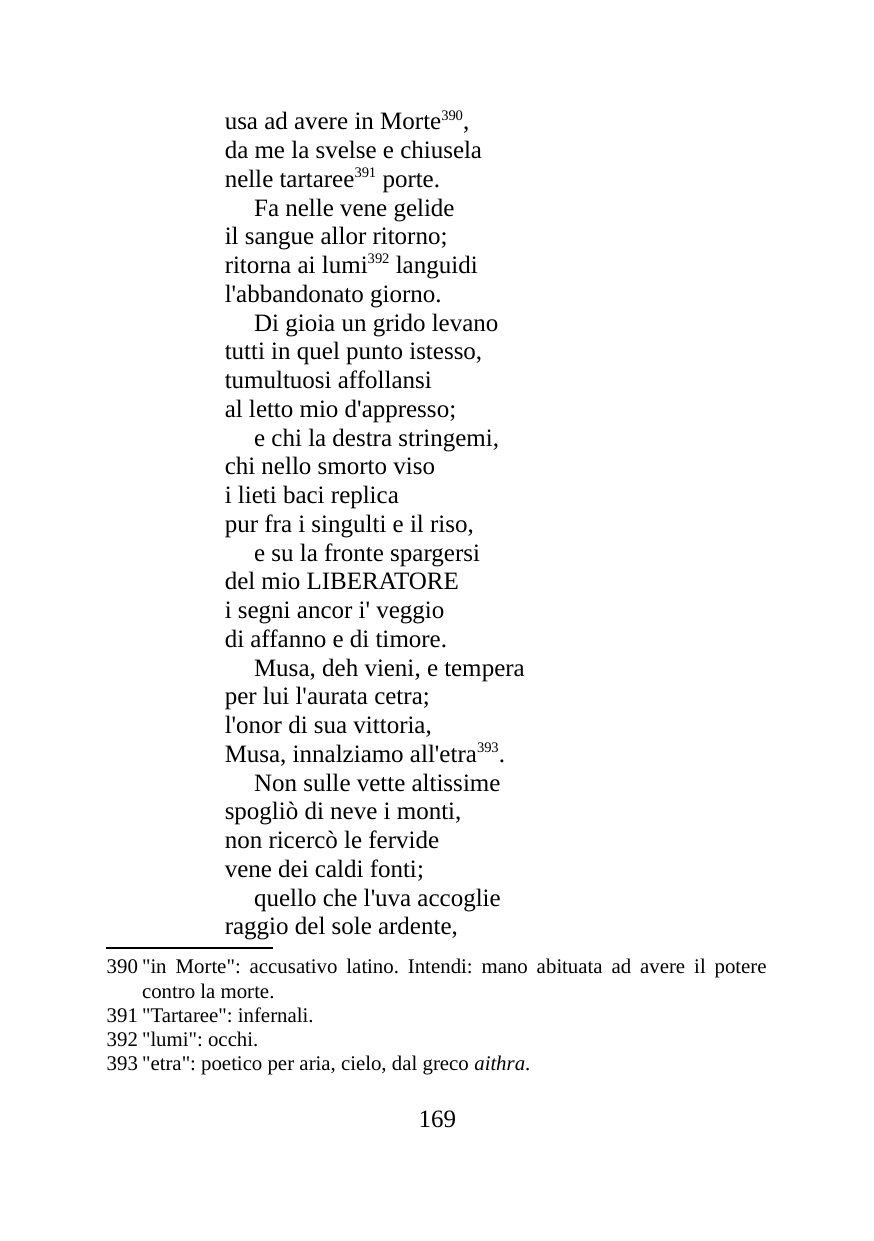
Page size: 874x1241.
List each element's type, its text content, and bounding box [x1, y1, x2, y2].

text Fa nelle vene gelide il sangue allor ritorno; ritorna ai lumi languidi l'abbandonato giorno. [224, 193, 768, 308]
text "lumi": occhi. [106, 1027, 768, 1051]
text "etra": poetico per aria, cielo, dal greco aithra. [106, 1051, 768, 1075]
text e su la fronte spargersi del mio LIBERATORE i segni ancor i' veggio di affanno e di timore. [224, 538, 768, 653]
text usa ad avere in Morte, da me la svelse e chiusela nelle tartaree porte. [224, 106, 768, 193]
text Di gioia un grido levano tutti in quel punto istesso, tumultuosi affollansi al letto mio d'appresso; [224, 308, 768, 423]
text Musa, deh vieni, e tempera per lui l'aurata cetra; l'onor di sua vittoria, Musa, innalziamo all'etra. [224, 653, 768, 768]
text quello che l'uva accoglie raggio del sole ardente, [224, 883, 768, 940]
text "in Morte": accusativo latino. Intendi: mano abituata ad avere il potere contro la morte. [106, 954, 768, 1003]
text "Tartaree": infernali. [106, 1003, 768, 1027]
text Non sulle vette altissime spogliò di neve i monti, non ricercò le fervide vene dei caldi fonti; [224, 768, 768, 883]
text e chi la destra stringemi, chi nello smorto viso i lieti baci replica pur fra i singulti e il riso, [224, 423, 768, 538]
